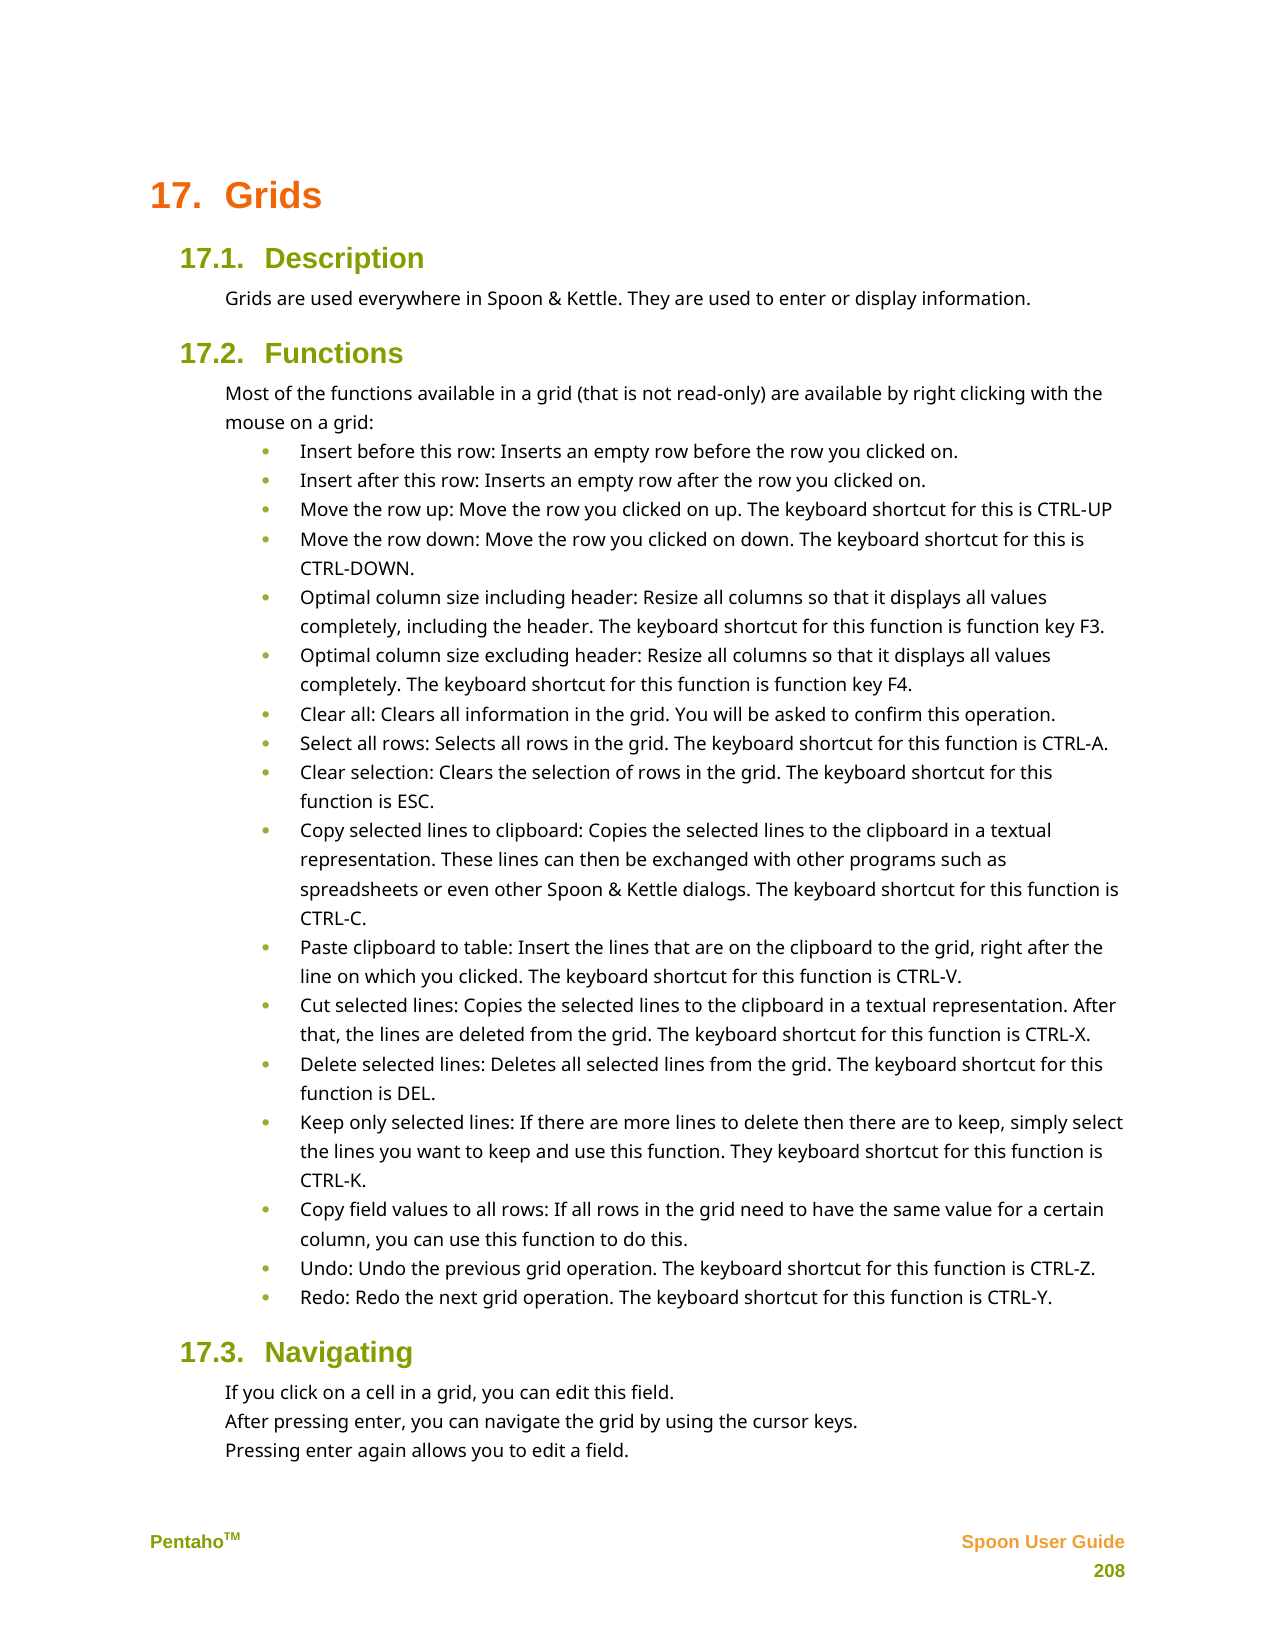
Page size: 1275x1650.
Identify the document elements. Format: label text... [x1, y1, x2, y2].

text If you click on a cell in a grid, you can edit this field. [225, 1376, 1125, 1405]
list Insert after this row: Inserts an empty row after the row you clicked on. [262, 464, 1125, 493]
list Paste clipboard to table: Insert the lines that are on the clipboard to the grid, right after the line on which you clicked. The keyboard shortcut for this function is CTRL-V. [262, 931, 1125, 989]
list Select all rows: Selects all rows in the grid. The keyboard shortcut for this function is CTRL-A. [262, 727, 1125, 756]
list Redo: Redo the next grid operation. The keyboard shortcut for this function is CTRL-Y. [262, 1281, 1125, 1310]
list Clear selection: Clears the selection of rows in the grid. The keyboard shortcut for this function is ESC. [262, 756, 1125, 814]
list Copy selected lines to clipboard: Copies the selected lines to the clipboard in a textual representation. These lines can then be exchanged with other programs such as spreadsheets or even other Spoon & Kettle dialogs. The keyboard shortcut for this function is CTRL-C. [262, 814, 1125, 931]
text Pressing enter again allows you to edit a field. [225, 1434, 1125, 1464]
list Optimal column size excluding header: Resize all columns so that it displays all values completely. The keyboard shortcut for this function is function key F4. [262, 639, 1125, 698]
list Keep only selected lines: If there are more lines to delete then there are to keep, simply select the lines you want to keep and use this function. They keyboard shortcut for this function is CTRL-K. [262, 1106, 1125, 1193]
list Clear all: Clears all information in the grid. You will be asked to confirm this operation. [262, 698, 1125, 727]
subtitle Grids [150, 181, 1125, 216]
list Move the row up: Move the row you clicked on up. The keyboard shortcut for this is CTRL-UP [262, 493, 1125, 523]
list Optimal column size including header: Resize all columns so that it displays all values completely, including the header. The keyboard shortcut for this function is function key F3. [262, 581, 1125, 639]
subtitle Description [179, 241, 1125, 275]
list Insert before this row: Inserts an empty row before the row you clicked on. [262, 435, 1125, 464]
text Most of the functions available in a grid (that is not read-only) are available by right clicking with the mouse on a grid: [225, 377, 1125, 435]
list Move the row down: Move the row you clicked on down. The keyboard shortcut for this is CTRL-DOWN. [262, 523, 1125, 581]
text After pressing enter, you can navigate the grid by using the cursor keys. [225, 1405, 1125, 1434]
subtitle Functions [179, 336, 1125, 371]
subtitle Navigating [179, 1335, 1125, 1370]
list Delete selected lines: Deletes all selected lines from the grid. The keyboard shortcut for this function is DEL. [262, 1048, 1125, 1106]
list Cut selected lines: Copies the selected lines to the clipboard in a textual representation. After that, the lines are deleted from the grid. The keyboard shortcut for this function is CTRL-X. [262, 989, 1125, 1048]
list Undo: Undo the previous grid operation. The keyboard shortcut for this function is CTRL-Z. [262, 1252, 1125, 1281]
text Grids are used everywhere in Spoon & Kettle. They are used to enter or display information. [225, 282, 1125, 311]
list Copy field values to all rows: If all rows in the grid need to have the same value for a certain column, you can use this function to do this. [262, 1193, 1125, 1252]
